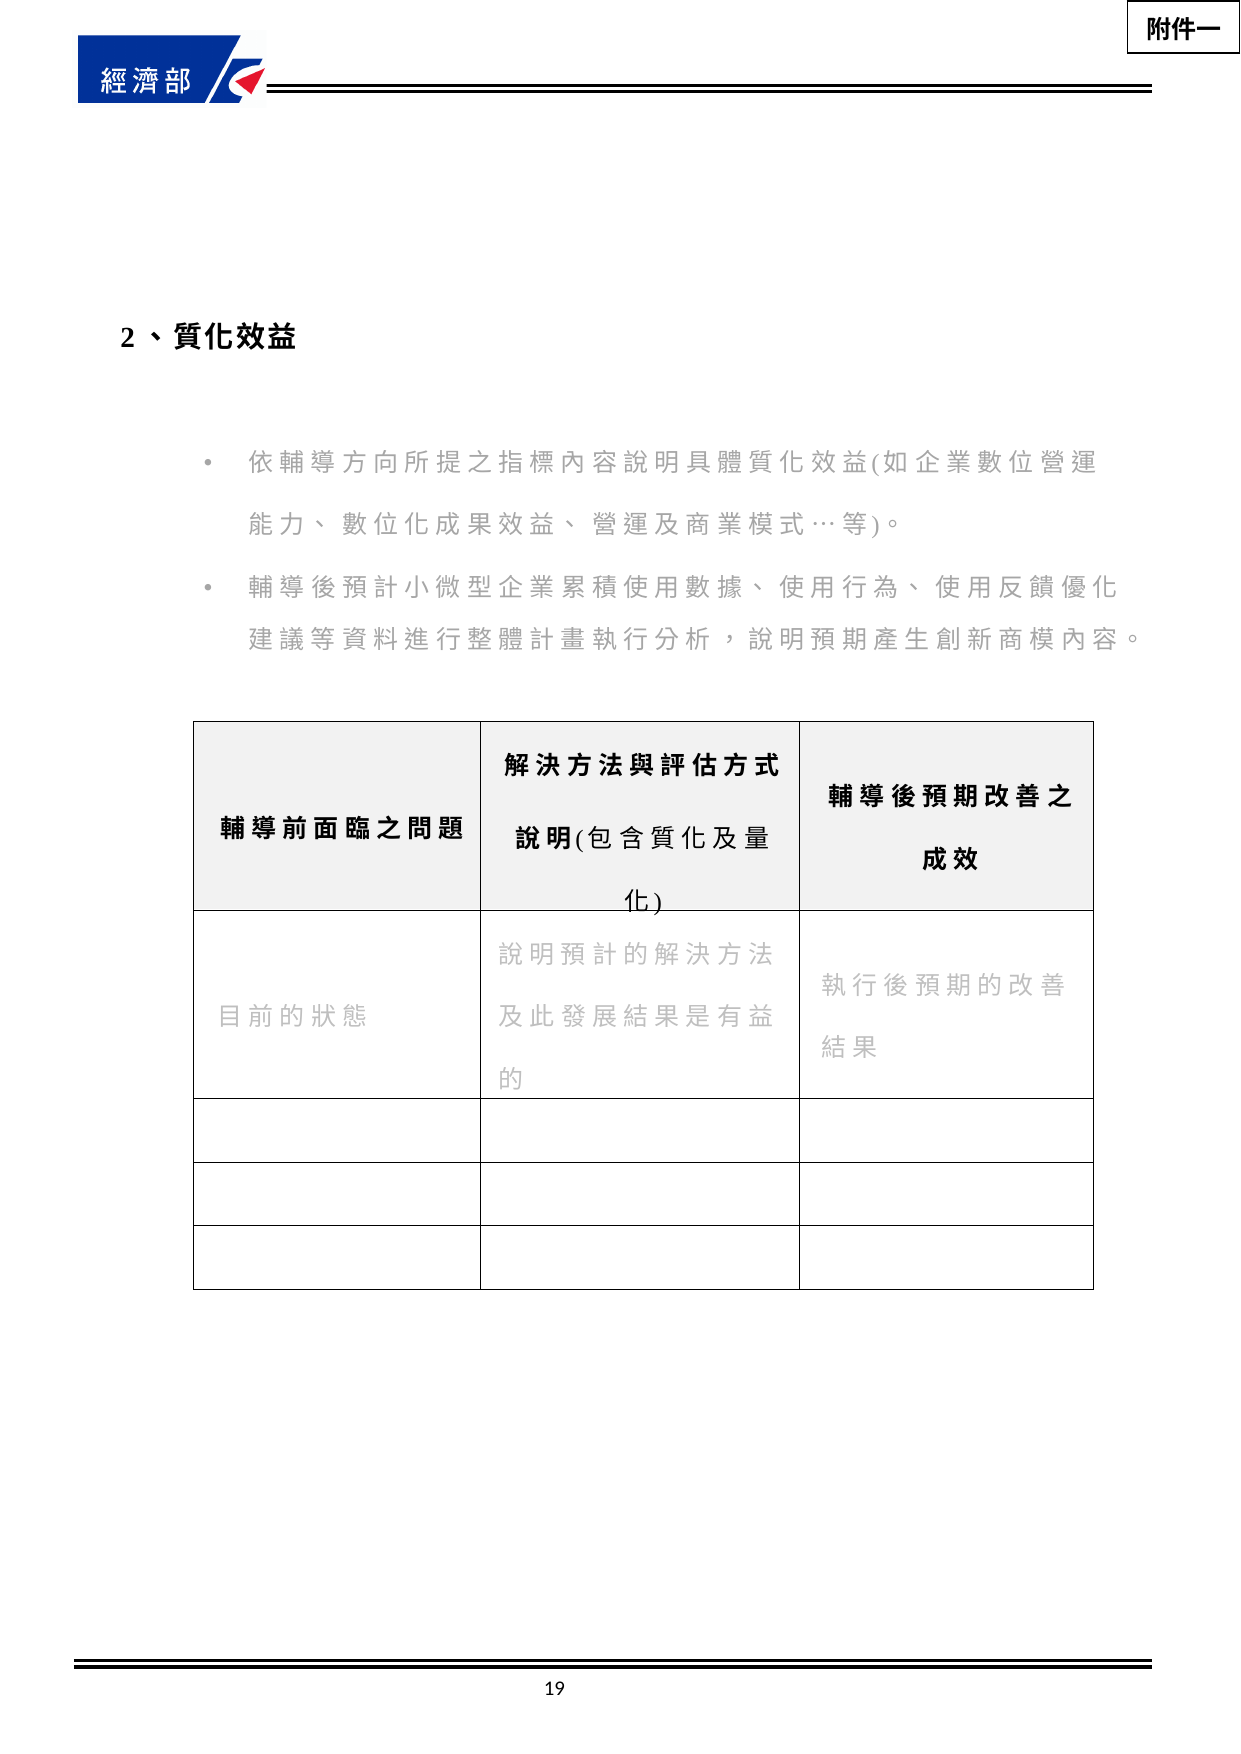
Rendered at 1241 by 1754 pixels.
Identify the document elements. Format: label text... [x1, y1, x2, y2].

table_cell 目前的狀態 [194, 911, 480, 1098]
table_cell [800, 1226, 1093, 1289]
table_cell 執行後預期的改善結果 [800, 911, 1093, 1098]
table_header 輔導後預期改善之成效 [800, 722, 1093, 909]
table_cell [481, 1163, 799, 1225]
table_header 解決方法與評估方式說明(包含質化及量化) [481, 722, 799, 909]
table_cell [194, 1226, 480, 1289]
table_cell [800, 1163, 1093, 1225]
list 依輔導方向所提之指標內容說明具體質化效益(如企業數位營運能力、數位化成果效益、營運及商業模式…等)。 [195, 408, 1120, 533]
list 輔導後預計小微型企業累積使用數據、使用行為、使用反饋優化建議等資料進行整體計畫執行分析，說明預期產生創新商模內容。 [195, 533, 1120, 658]
table_cell [481, 1099, 799, 1162]
table_header 輔導前面臨之問題 [194, 722, 480, 909]
list 質化效益 [120, 252, 1120, 377]
table_cell [194, 1163, 480, 1225]
table_cell [481, 1226, 799, 1289]
table_cell 說明預計的解決方法及此發展結果是有益的 [481, 911, 799, 1098]
table_cell [194, 1099, 480, 1162]
table_cell [800, 1099, 1093, 1162]
